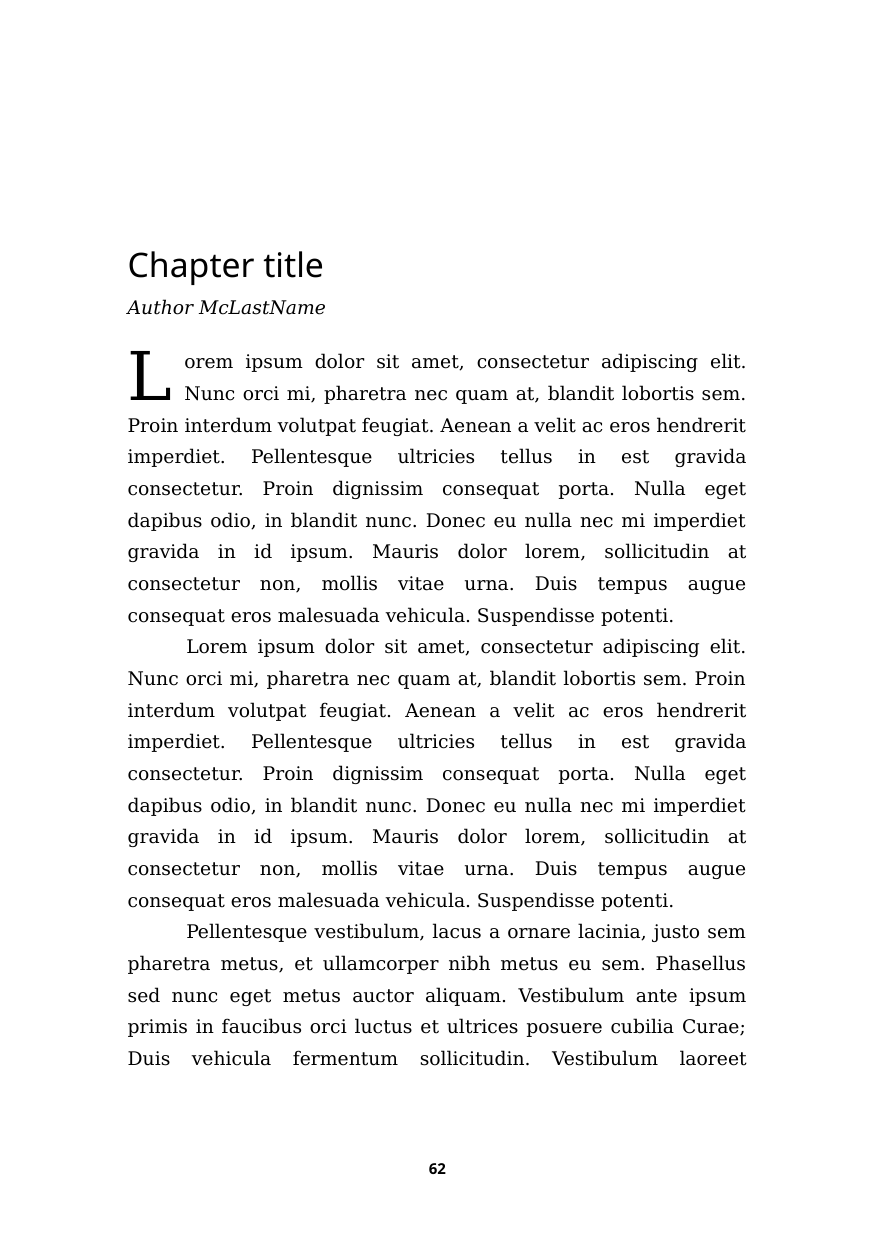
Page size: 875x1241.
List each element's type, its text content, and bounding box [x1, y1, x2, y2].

subtitle Chapter title [127, 246, 747, 285]
text Author McLastName [127, 297, 747, 319]
text Pellentesque vestibulum, lacus a ornare lacinia, justo sem pharetra metus, et ullamcorper nibh metus eu sem. Phasellus sed nunc eget metus auctor aliquam. Vestibulum ante ipsum primis in faucibus orci luctus et ultrices posuere cubilia Curae; Duis vehicula fermentum sollicitudin. Vestibulum laoreet [127, 921, 747, 1070]
text Lorem ipsum dolor sit amet, consectetur adipiscing elit. Nunc orci mi, pharetra nec quam at, blandit lobortis sem. Proin interdum volutpat feugiat. Aenean a velit ac eros hendrerit imperdiet. Pellentesque ultricies tellus in est gravida consectetur. Proin dignissim consequat porta. Nulla eget dapibus odio, in blandit nunc. Donec eu nulla nec mi imperdiet gravida in id ipsum. Mauris dolor lorem, sollicitudin at consectetur non, mollis vitae urna. Duis tempus augue consequat eros malesuada vehicula. Suspendisse potenti. [127, 636, 747, 912]
text Lorem ipsum dolor sit amet, consectetur adipiscing elit. Nunc orci mi, pharetra nec quam at, blandit lobortis sem. Proin interdum volutpat feugiat. Aenean a velit ac eros hendrerit imperdiet. Pellentesque ultricies tellus in est gravida consectetur. Proin dignissim consequat porta. Nulla eget dapibus odio, in blandit nunc. Donec eu nulla nec mi imperdiet gravida in id ipsum. Mauris dolor lorem, sollicitudin at consectetur non, mollis vitae urna. Duis tempus augue consequat eros malesuada vehicula. Suspendisse potenti. [127, 351, 747, 627]
